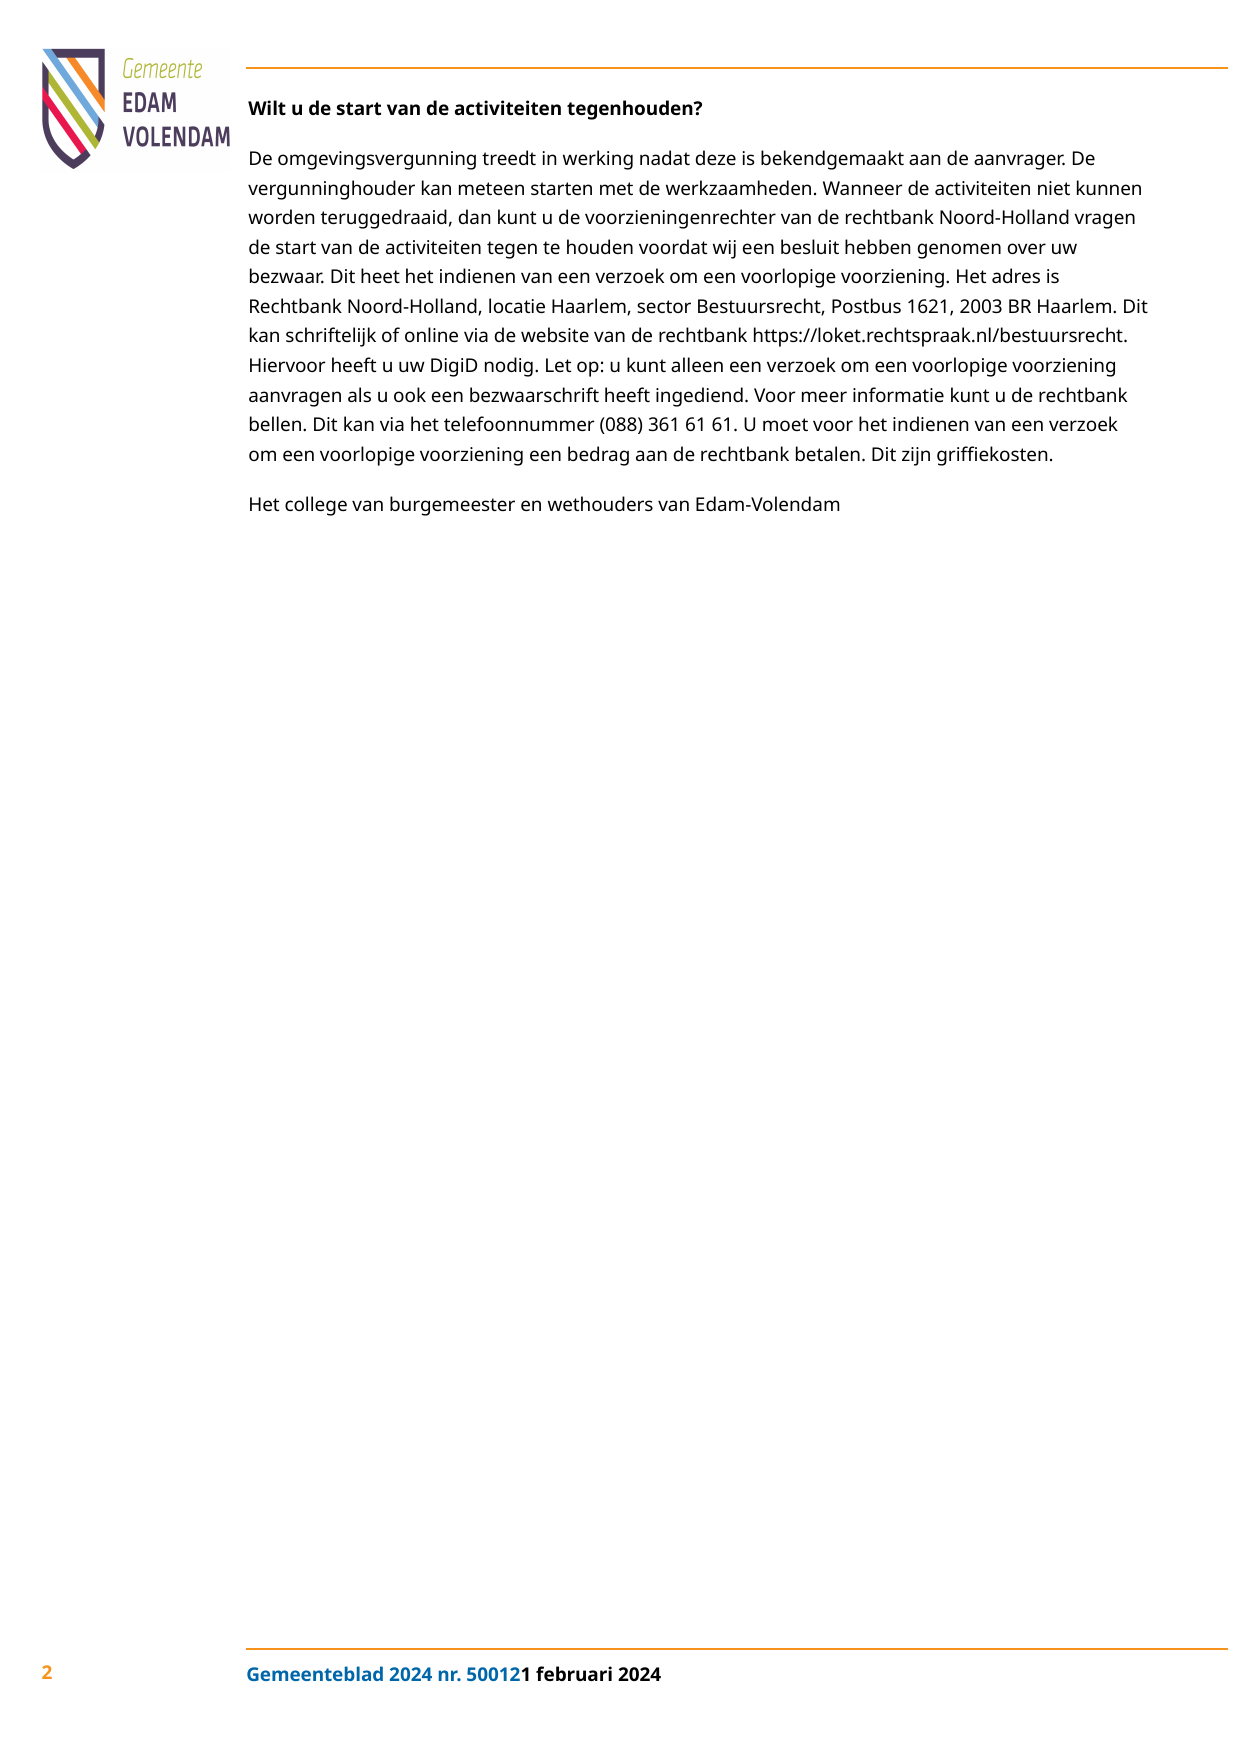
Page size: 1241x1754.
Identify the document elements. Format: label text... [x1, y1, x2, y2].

text De omgevingsvergunning treedt in werking nadat deze is bekendgemaakt aan de aanvrager. De vergunninghouder kan meteen starten met de werkzaamheden. Wanneer de activiteiten niet kunnen worden teruggedraaid, dan kunt u de voorzieningenrechter van de rechtbank Noord-Holland vragen de start van de activiteiten tegen te houden voordat wij een besluit hebben genomen over uw bezwaar. Dit heet het indienen van een verzoek om een voorlopige voorziening. Het adres is Rechtbank Noord-Holland, locatie Haarlem, sector Bestuursrecht, Postbus 1621, 2003 BR Haarlem. Dit kan schriftelijk of online via de website van de rechtbank https://loket.rechtspraak.nl/bestuursrecht. Hiervoor heeft u uw DigiD nodig. Let op: u kunt alleen een verzoek om een voorlopige voorziening aanvragen als u ook een bezwaarschrift heeft ingediend. Voor meer informatie kunt u de rechtbank bellen. Dit kan via het telefoonnummer (088) 361 61 61. U moet voor het indienen van een verzoek om een voorlopige voorziening een bedrag aan de rechtbank betalen. Dit zijn griffiekosten. [248, 145, 1152, 467]
text Wilt u de start van de activiteiten tegenhouden? [248, 95, 1152, 121]
picture [41, 47, 231, 172]
text Het college van burgemeester en wethouders van Edam-Volendam [248, 491, 1152, 517]
